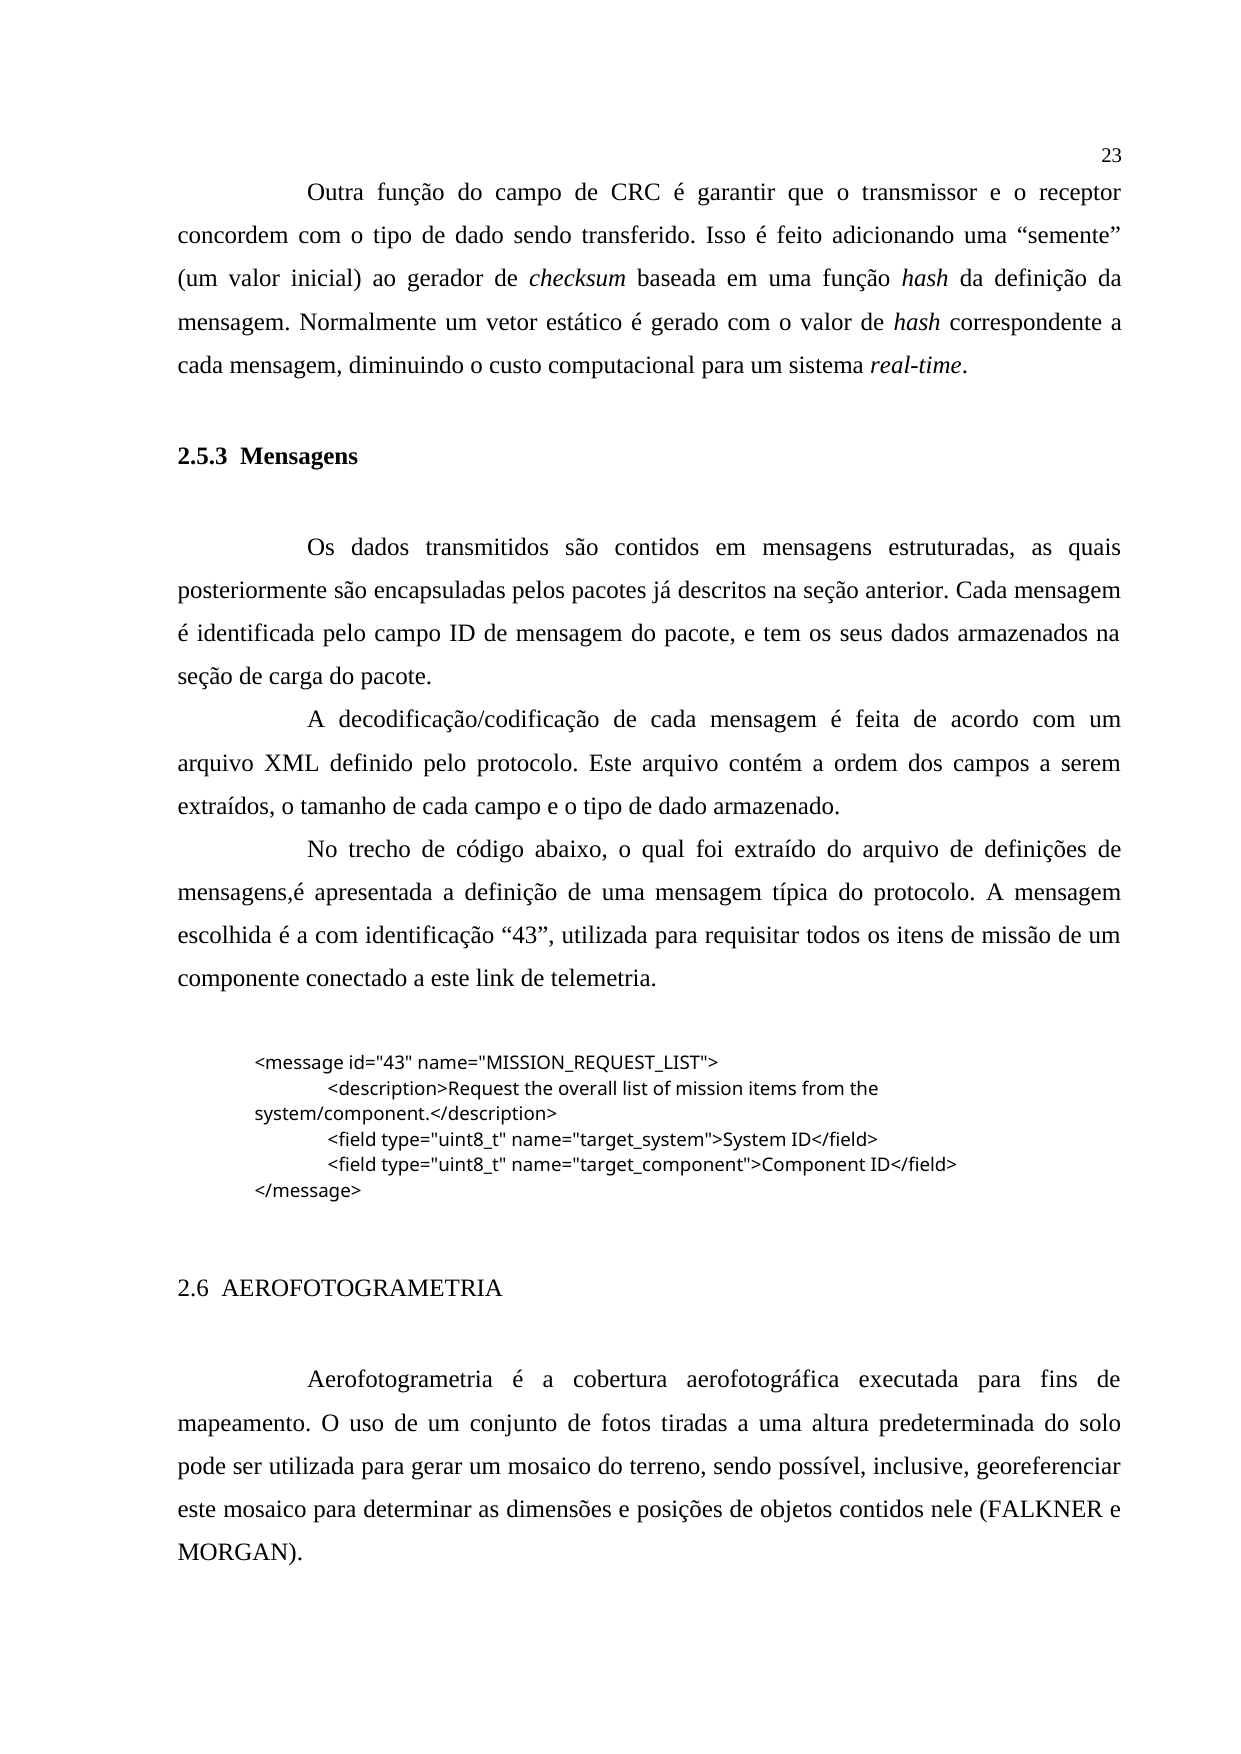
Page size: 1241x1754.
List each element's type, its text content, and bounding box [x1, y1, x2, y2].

text <field type="uint8_t" name="target_system">System ID</field> [254, 1126, 1122, 1152]
subtitle Mensagens [177, 441, 1122, 469]
subtitle Aerofotogrametria [177, 1273, 1122, 1302]
text Os dados transmitidos são contidos em mensagens estruturadas, as quais posteriormente são encapsuladas pelos pacotes já descritos na seção anterior. Cada mensagem é identificada pelo campo ID de mensagem do pacote, e tem os seus dados armazenados na seção de carga do pacote. [177, 532, 1122, 690]
text <message id="43" name="MISSION_REQUEST_LIST"> [254, 1049, 1122, 1075]
text Outra função do campo de CRC é garantir que o transmissor e o receptor concordem com o tipo de dado sendo transferido. Isso é feito adicionando uma “semente” (um valor inicial) ao gerador de checksum baseada em uma função hash da definição da mensagem. Normalmente um vetor estático é gerado com o valor de hash correspondente a cada mensagem, diminuindo o custo computacional para um sistema real-time. [177, 177, 1122, 378]
text Aerofotogrametria é a cobertura aerofotográfica executada para fins de mapeamento. O uso de um conjunto de fotos tiradas a uma altura predeterminada do solo pode ser utilizada para gerar um mosaico do terreno, sendo possível, inclusive, georeferenciar este mosaico para determinar as dimensões e posições de objetos contidos nele (FALKNER e MORGAN). [177, 1364, 1122, 1566]
text <description>Request the overall list of mission items from the system/component.</description> [254, 1075, 1122, 1126]
text A decodificação/codificação de cada mensagem é feita de acordo com um arquivo XML definido pelo protocolo. Este arquivo contém a ordem dos campos a serem extraídos, o tamanho de cada campo e o tipo de dado armazenado. [177, 704, 1122, 819]
text <field type="uint8_t" name="target_component">Component ID</field> [254, 1152, 1122, 1177]
text </message> [254, 1177, 1122, 1203]
text No trecho de código abaixo, o qual foi extraído do arquivo de definições de mensagens,é apresentada a definição de uma mensagem típica do protocolo. A mensagem escolhida é a com identificação “43”, utilizada para requisitar todos os itens de missão de um componente conectado a este link de telemetria. [177, 834, 1122, 992]
